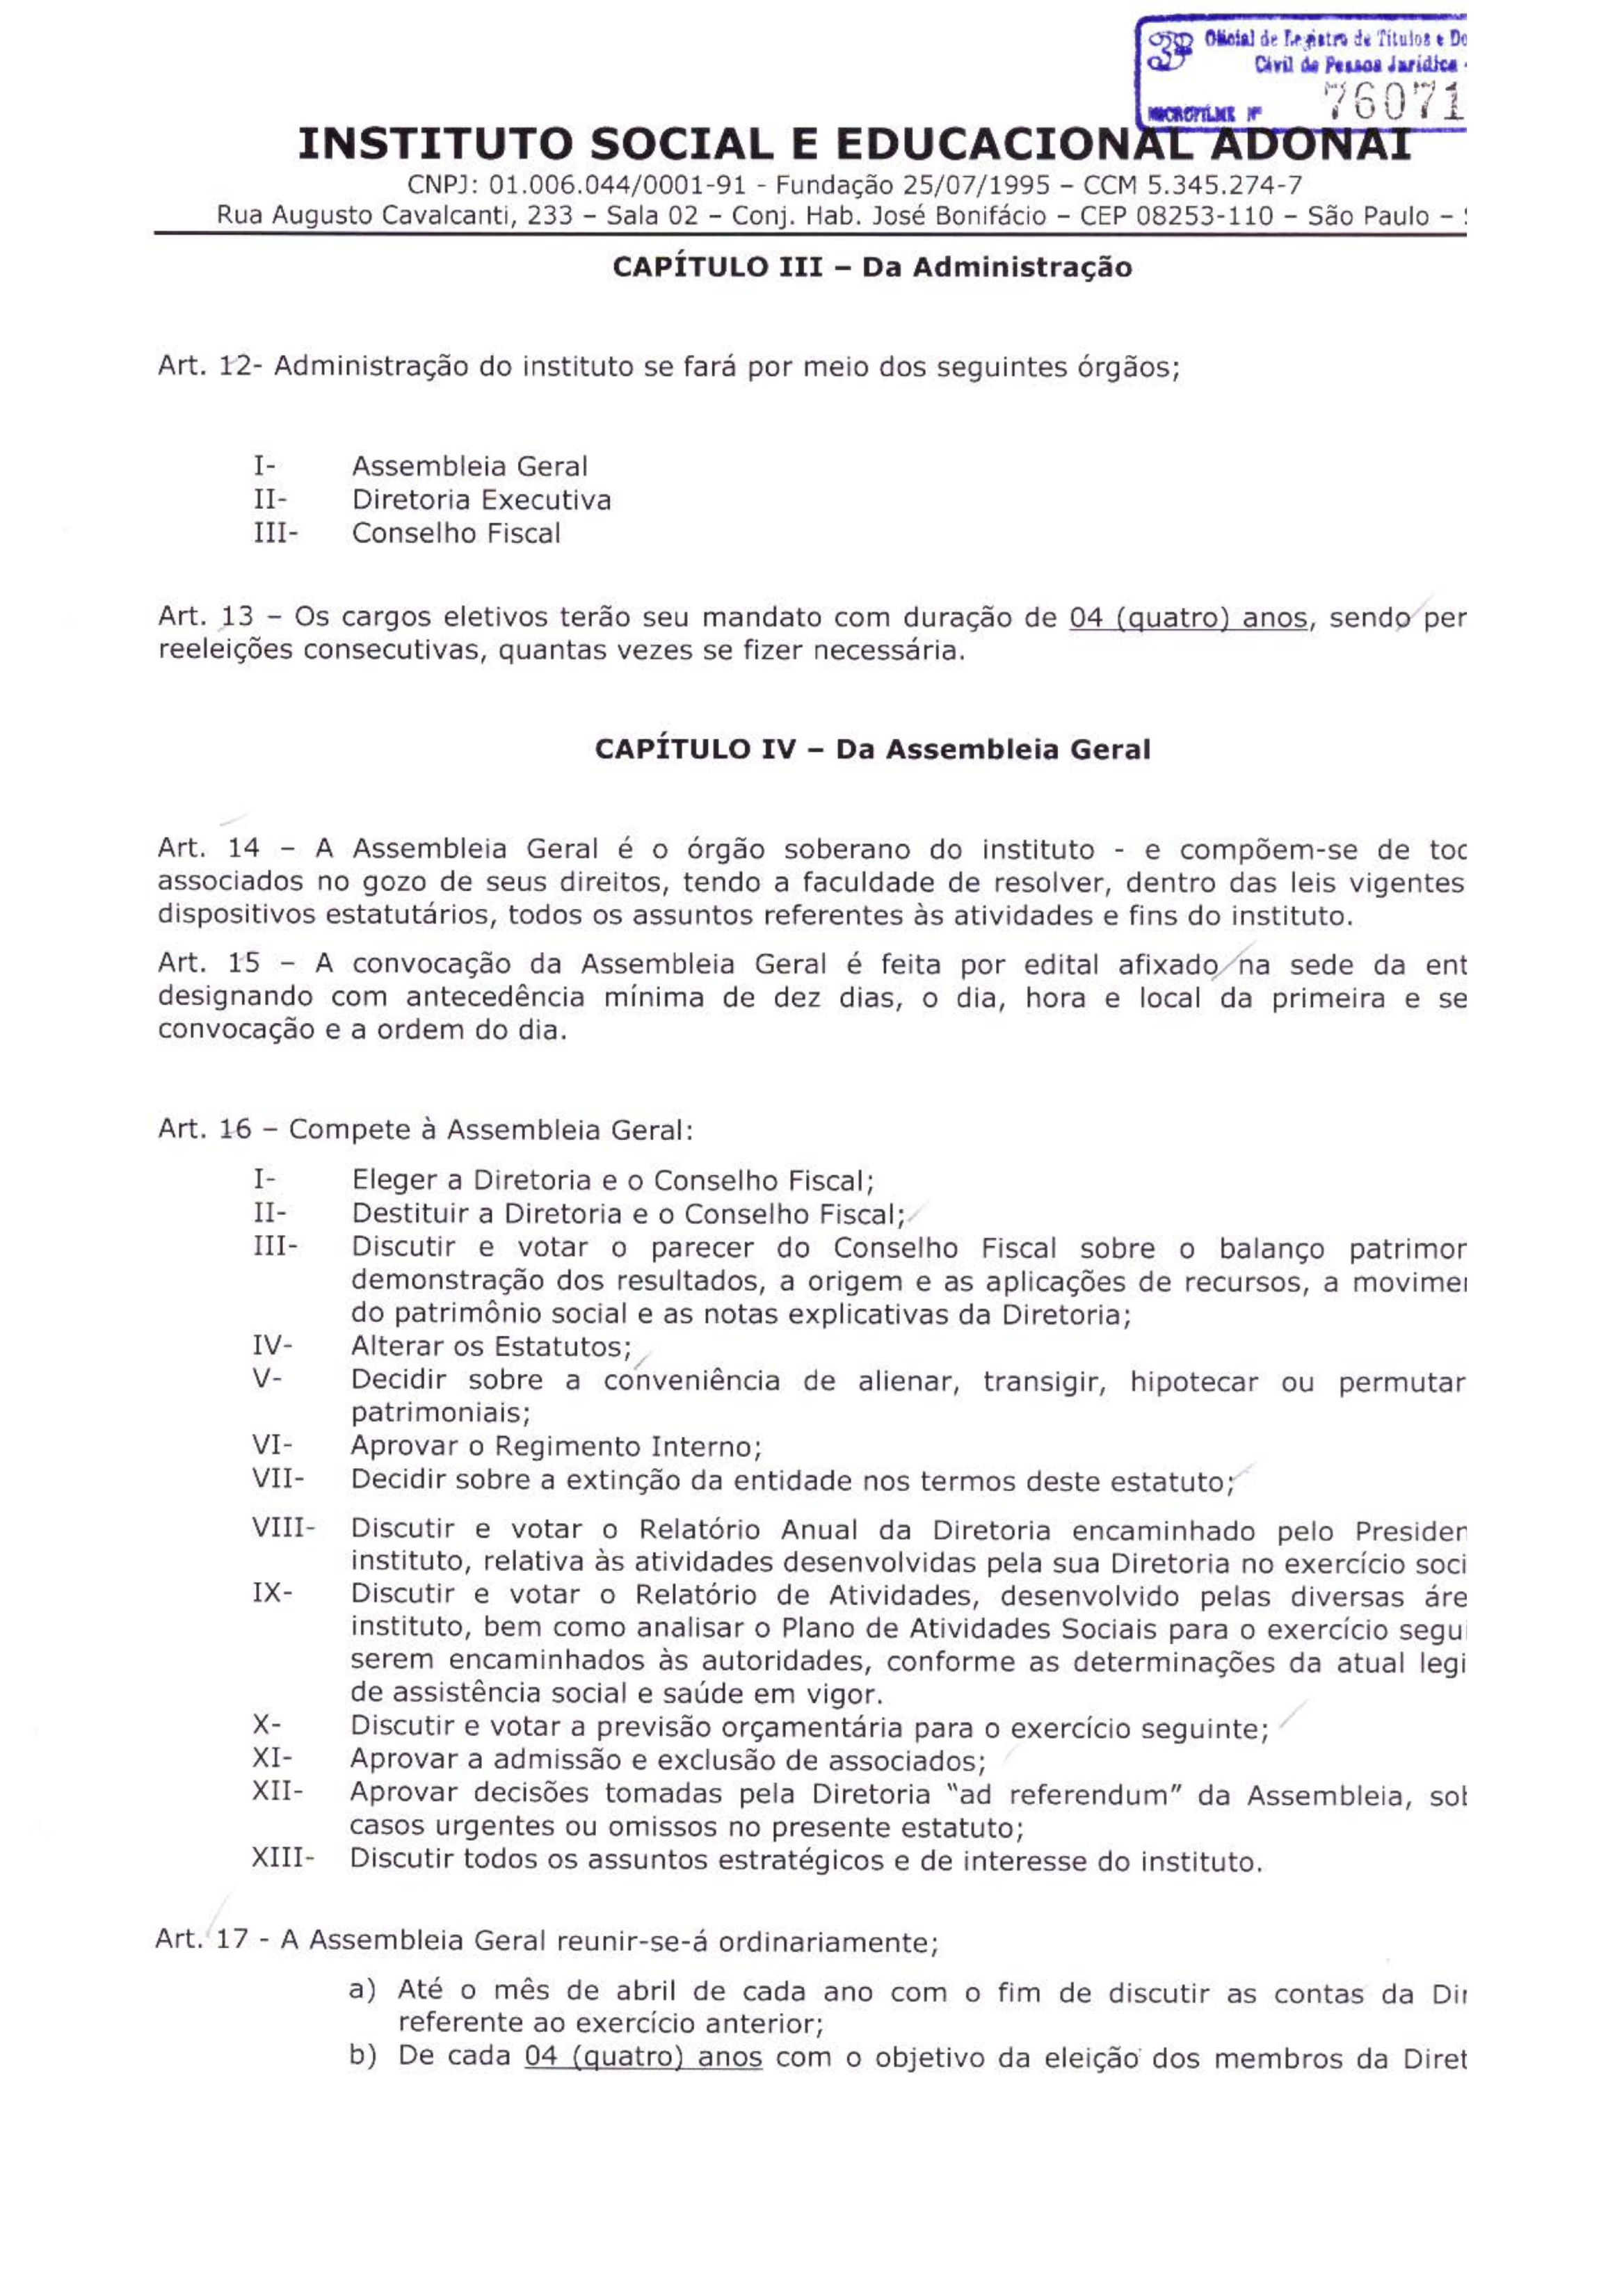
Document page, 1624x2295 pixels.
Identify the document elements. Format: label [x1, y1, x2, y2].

picture [0, 0, 1468, 2074]
